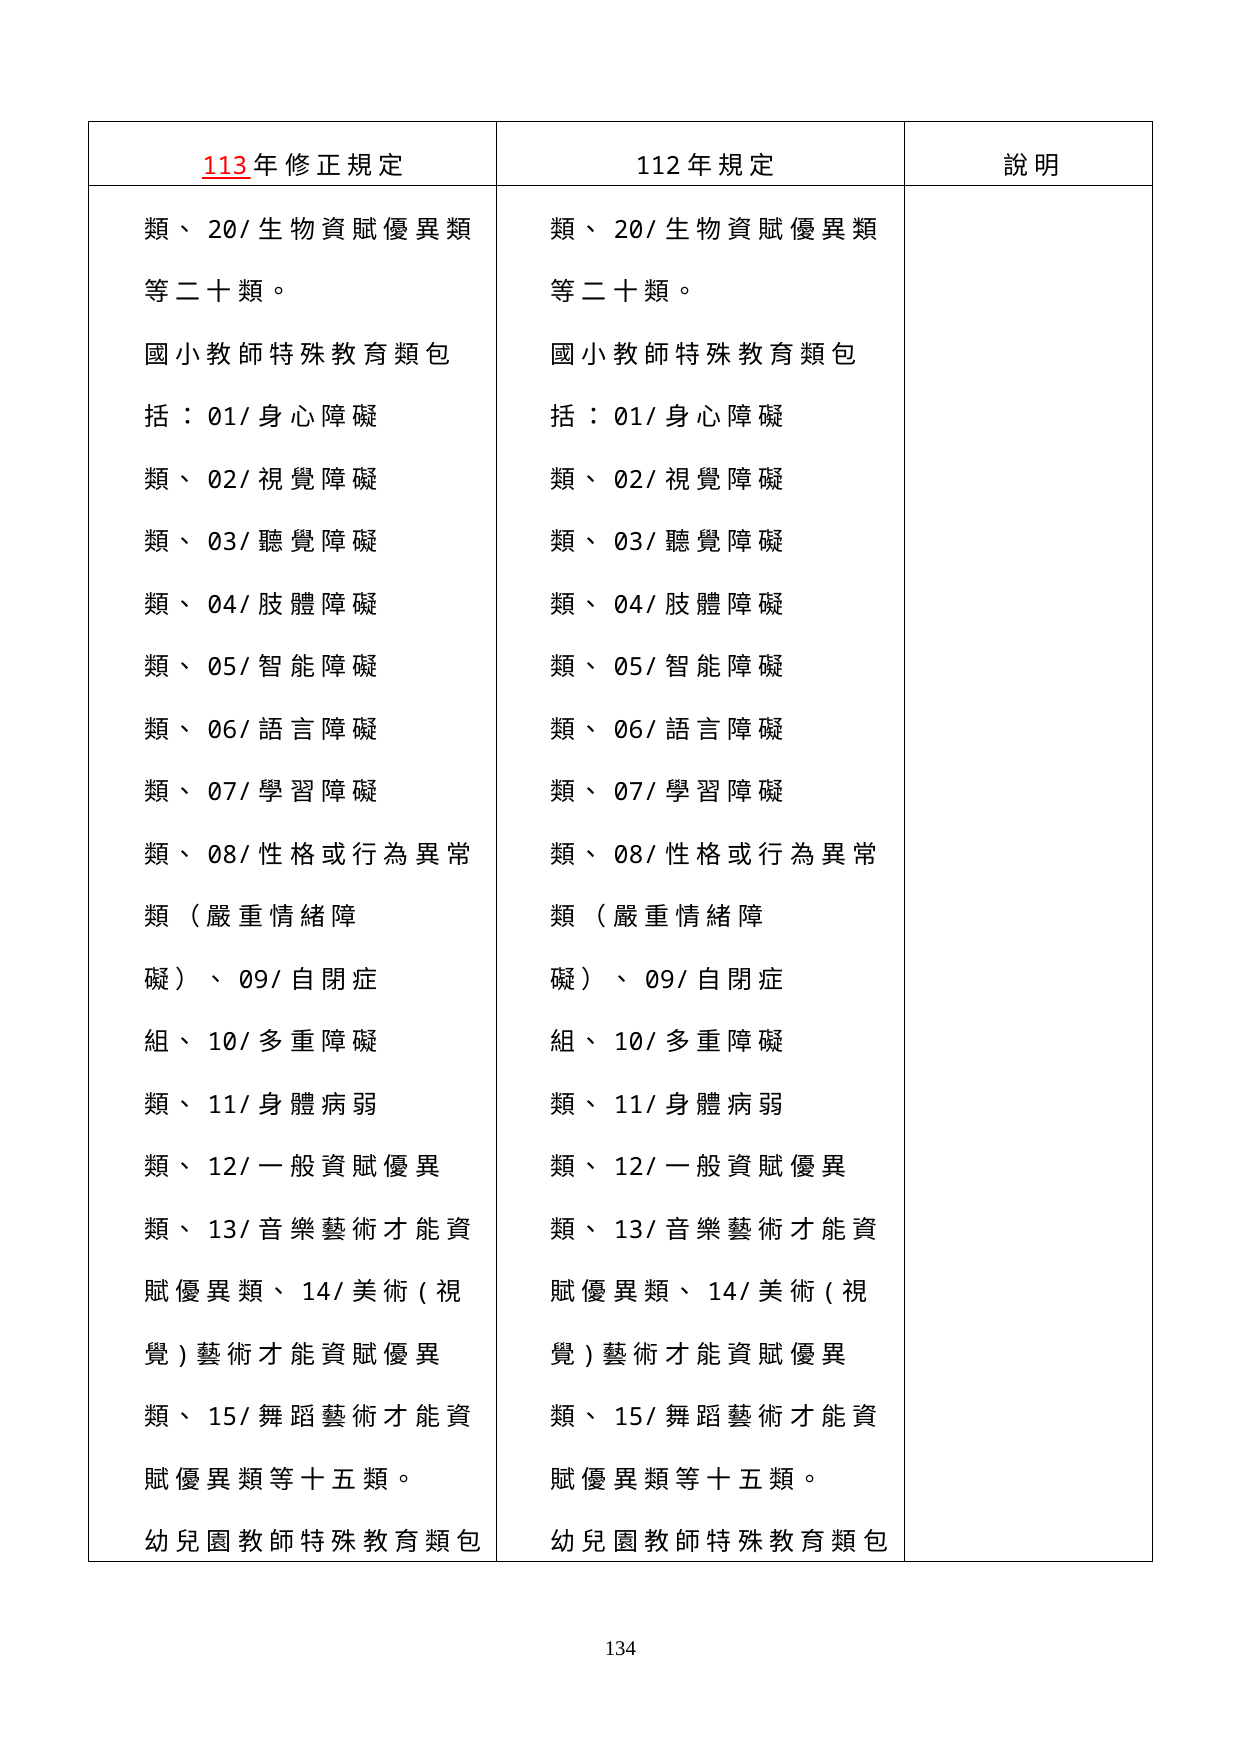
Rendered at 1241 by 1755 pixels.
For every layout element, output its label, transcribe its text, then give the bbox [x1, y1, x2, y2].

table_header 112年規定 [497, 122, 904, 185]
table_header 113年修正規定 [89, 122, 496, 185]
table_header 說明 [905, 122, 1152, 185]
table_cell [905, 186, 1152, 1561]
table_cell 類、20/生物資賦優異類等二十類。 國小教師特殊教育類包括：01/身心障礙類、02/視覺障礙類、03/聽覺障礙類、04/肢體障礙類、05/智能障礙類、06/語言障礙類、07/學習障礙類、08/性格或行為異常類（嚴重情緒障礙）、09/自閉症組、10/多重障礙類、11/身體病弱類、12/一般資賦優異類、13/音樂藝術才能資賦優異類、14/美術(視覺)藝術才能資賦優異類、15/舞蹈藝術才能資賦優異類等十五類。 幼兒園教師特殊教育類包 [89, 186, 496, 1561]
table_cell 類、20/生物資賦優異類等二十類。 國小教師特殊教育類包括：01/身心障礙類、02/視覺障礙類、03/聽覺障礙類、04/肢體障礙類、05/智能障礙類、06/語言障礙類、07/學習障礙類、08/性格或行為異常類（嚴重情緒障礙）、09/自閉症組、10/多重障礙類、11/身體病弱類、12/一般資賦優異類、13/音樂藝術才能資賦優異類、14/美術(視覺)藝術才能資賦優異類、15/舞蹈藝術才能資賦優異類等十五類。 幼兒園教師特殊教育類包 [497, 186, 904, 1561]
